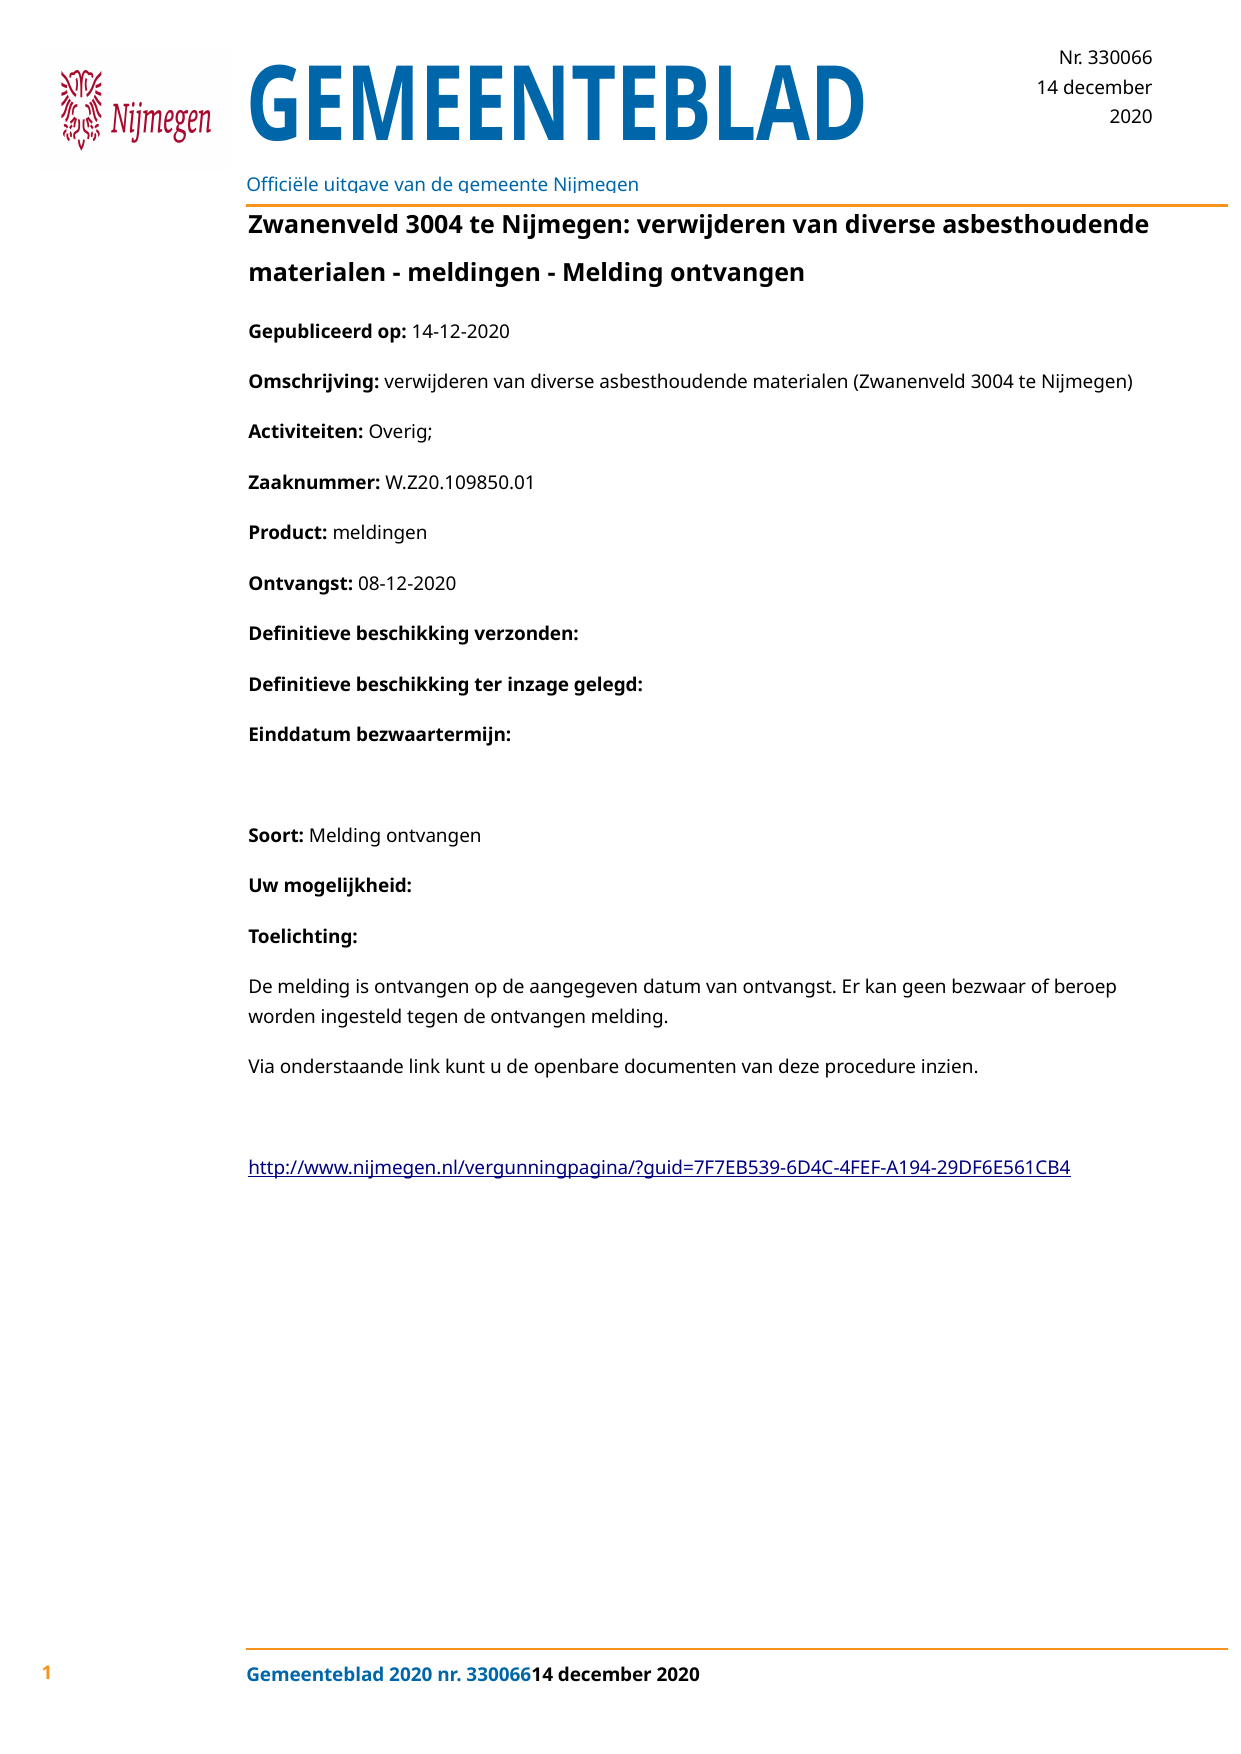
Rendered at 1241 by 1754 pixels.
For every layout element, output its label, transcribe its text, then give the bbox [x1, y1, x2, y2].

text De melding is ontvangen op de aangegeven datum van ontvangst. Er kan geen bezwaar of beroep worden ingesteld tegen de ontvangen melding. [248, 973, 1152, 1029]
text Product: meldingen [248, 519, 1152, 545]
text Zaaknummer: W.Z20.109850.01 [248, 469, 1152, 495]
text http://www.nijmegen.nl/vergunningpagina/?guid=7F7EB539-6D4C-4FEF-A194-29DF6E561CB4 [248, 1154, 1152, 1180]
text Activiteiten: Overig; [248, 419, 1152, 444]
text Ontvangst: 08-12-2020 [248, 570, 1152, 596]
text Via onderstaande link kunt u de openbare documenten van deze procedure inzien. [248, 1053, 1152, 1079]
picture [41, 47, 231, 172]
text Einddatum bezwaartermijn: [248, 721, 1152, 747]
text Soort: Melding ontvangen [248, 822, 1152, 848]
text Zwanenveld 3004 te Nijmegen: verwijderen van diverse asbesthoudende materialen - meldingen - Melding ontvangen [248, 207, 1152, 288]
text Omschrijving: verwijderen van diverse asbesthoudende materialen (Zwanenveld 3004 te Nijmegen) [248, 368, 1152, 394]
text Definitieve beschikking ter inzage gelegd: [248, 671, 1152, 697]
text Definitieve beschikking verzonden: [248, 620, 1152, 646]
text Uw mogelijkheid: [248, 872, 1152, 898]
text Gepubliceerd op: 14-12-2020 [248, 318, 1152, 344]
text Toelichting: [248, 923, 1152, 949]
